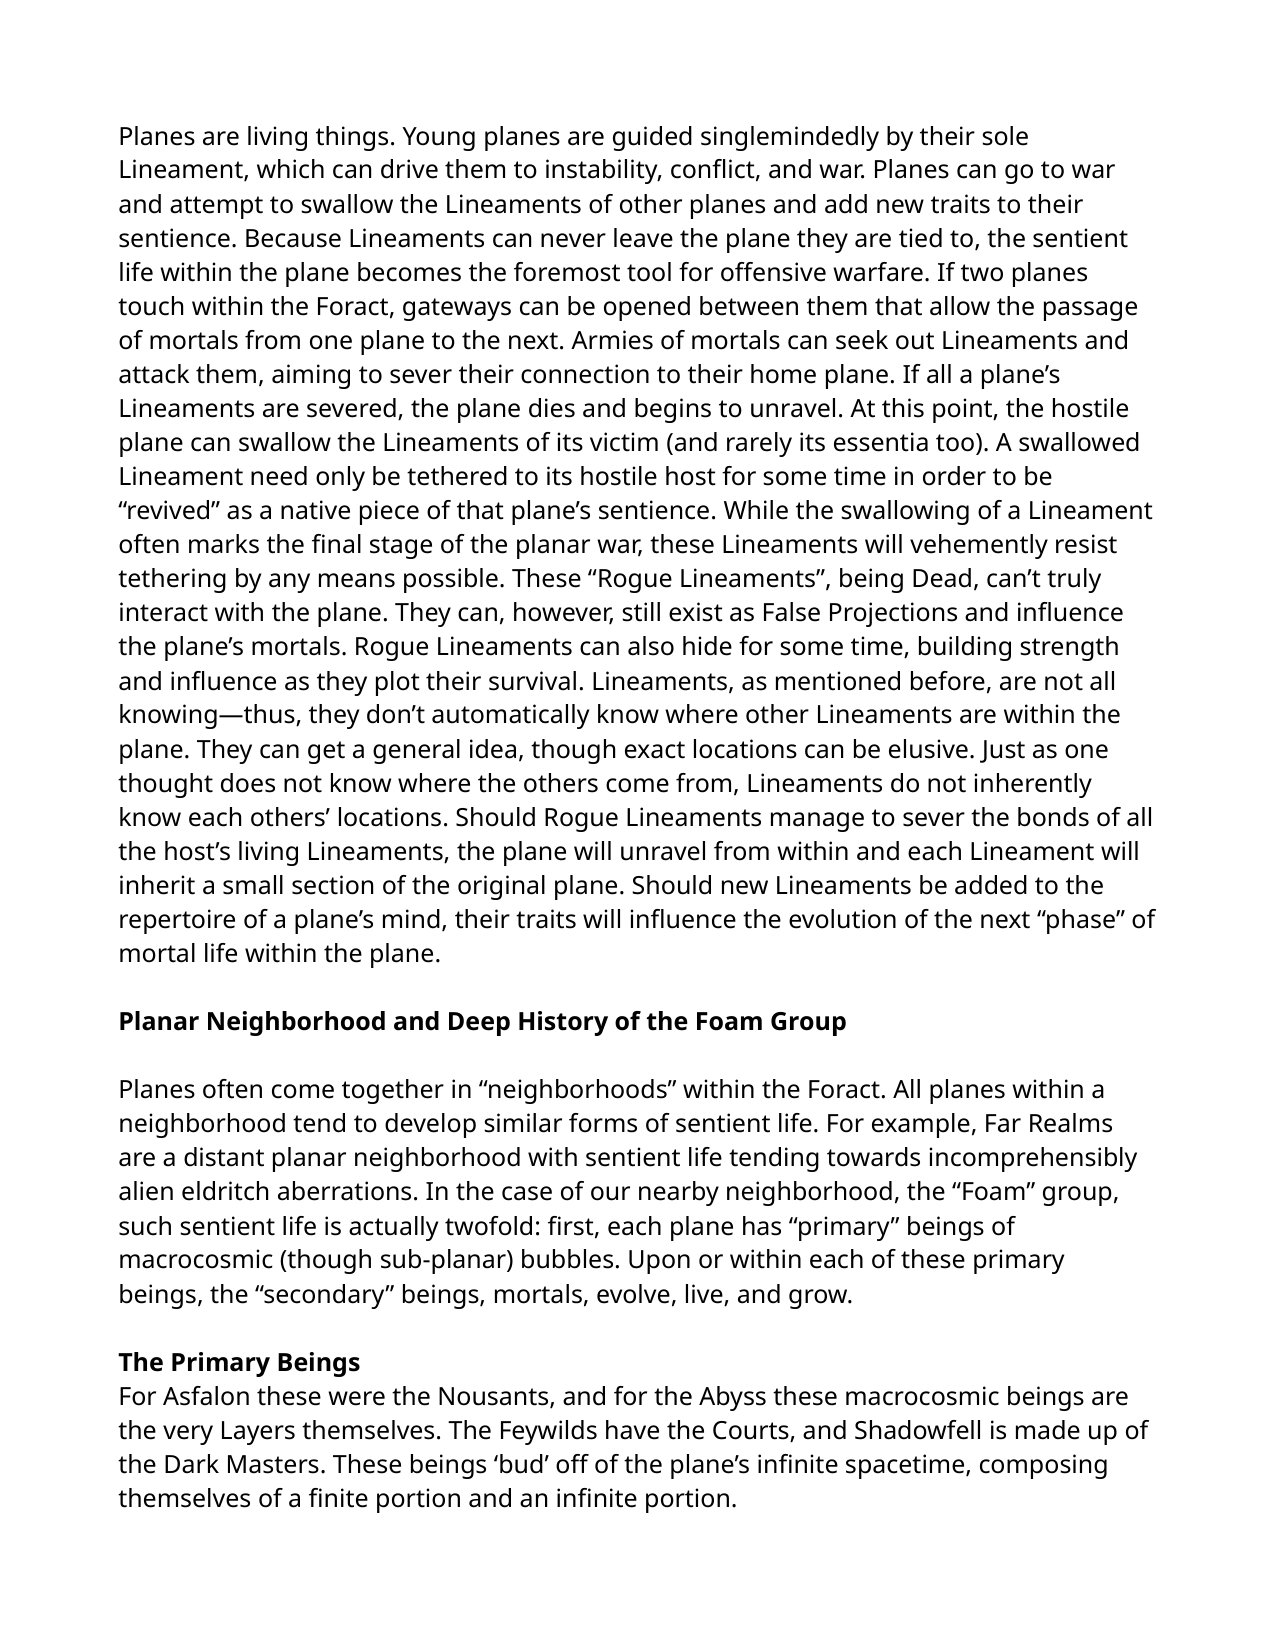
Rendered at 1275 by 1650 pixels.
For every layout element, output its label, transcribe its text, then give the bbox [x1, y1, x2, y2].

text Planes are living things. Young planes are guided singlemindedly by their sole Lineament, which can drive them to instability, conflict, and war. Planes can go to war and attempt to swallow the Lineaments of other planes and add new traits to their sentience. Because Lineaments can never leave the plane they are tied to, the sentient life within the plane becomes the foremost tool for offensive warfare. If two planes touch within the Foract, gateways can be opened between them that allow the passage of mortals from one plane to the next. Armies of mortals can seek out Lineaments and attack them, aiming to sever their connection to their home plane. If all a plane’s Lineaments are severed, the plane dies and begins to unravel. At this point, the hostile plane can swallow the Lineaments of its victim (and rarely its essentia too). A swallowed Lineament need only be tethered to its hostile host for some time in order to be “revived” as a native piece of that plane’s sentience. While the swallowing of a Lineament often marks the final stage of the planar war, these Lineaments will vehemently resist tethering by any means possible. These “Rogue Lineaments”, being Dead, can’t truly interact with the plane. They can, however, still exist as False Projections and influence the plane’s mortals. Rogue Lineaments can also hide for some time, building strength and influence as they plot their survival. Lineaments, as mentioned before, are not all knowing—thus, they don’t automatically know where other Lineaments are within the plane. They can get a general idea, though exact locations can be elusive. Just as one thought does not know where the others come from, Lineaments do not inherently know each others’ locations. Should Rogue Lineaments manage to sever the bonds of all the host’s living Lineaments, the plane will unravel from within and each Lineament will inherit a small section of the original plane. Should new Lineaments be added to the repertoire of a plane’s mind, their traits will influence the evolution of the next “phase” of mortal life within the plane. [118, 118, 1157, 970]
text For Asfalon these were the Nousants, and for the Abyss these macrocosmic beings are the very Layers themselves. The Feywilds have the Courts, and Shadowfell is made up of the Dark Masters. These beings ‘bud’ off of the plane’s infinite spacetime, composing themselves of a finite portion and an infinite portion. [118, 1378, 1157, 1515]
text The Primary Beings [118, 1344, 1157, 1378]
text Planes often come together in “neighborhoods” within the Foract. All planes within a neighborhood tend to develop similar forms of sentient life. For example, Far Realms are a distant planar neighborhood with sentient life tending towards incomprehensibly alien eldritch aberrations. In the case of our nearby neighborhood, the “Foam” group, such sentient life is actually twofold: first, each plane has “primary” beings of macrocosmic (though sub-planar) bubbles. Upon or within each of these primary beings, the “secondary” beings, mortals, evolve, live, and grow. [118, 1072, 1157, 1310]
text Planar Neighborhood and Deep History of the Foam Group [118, 1004, 1157, 1038]
